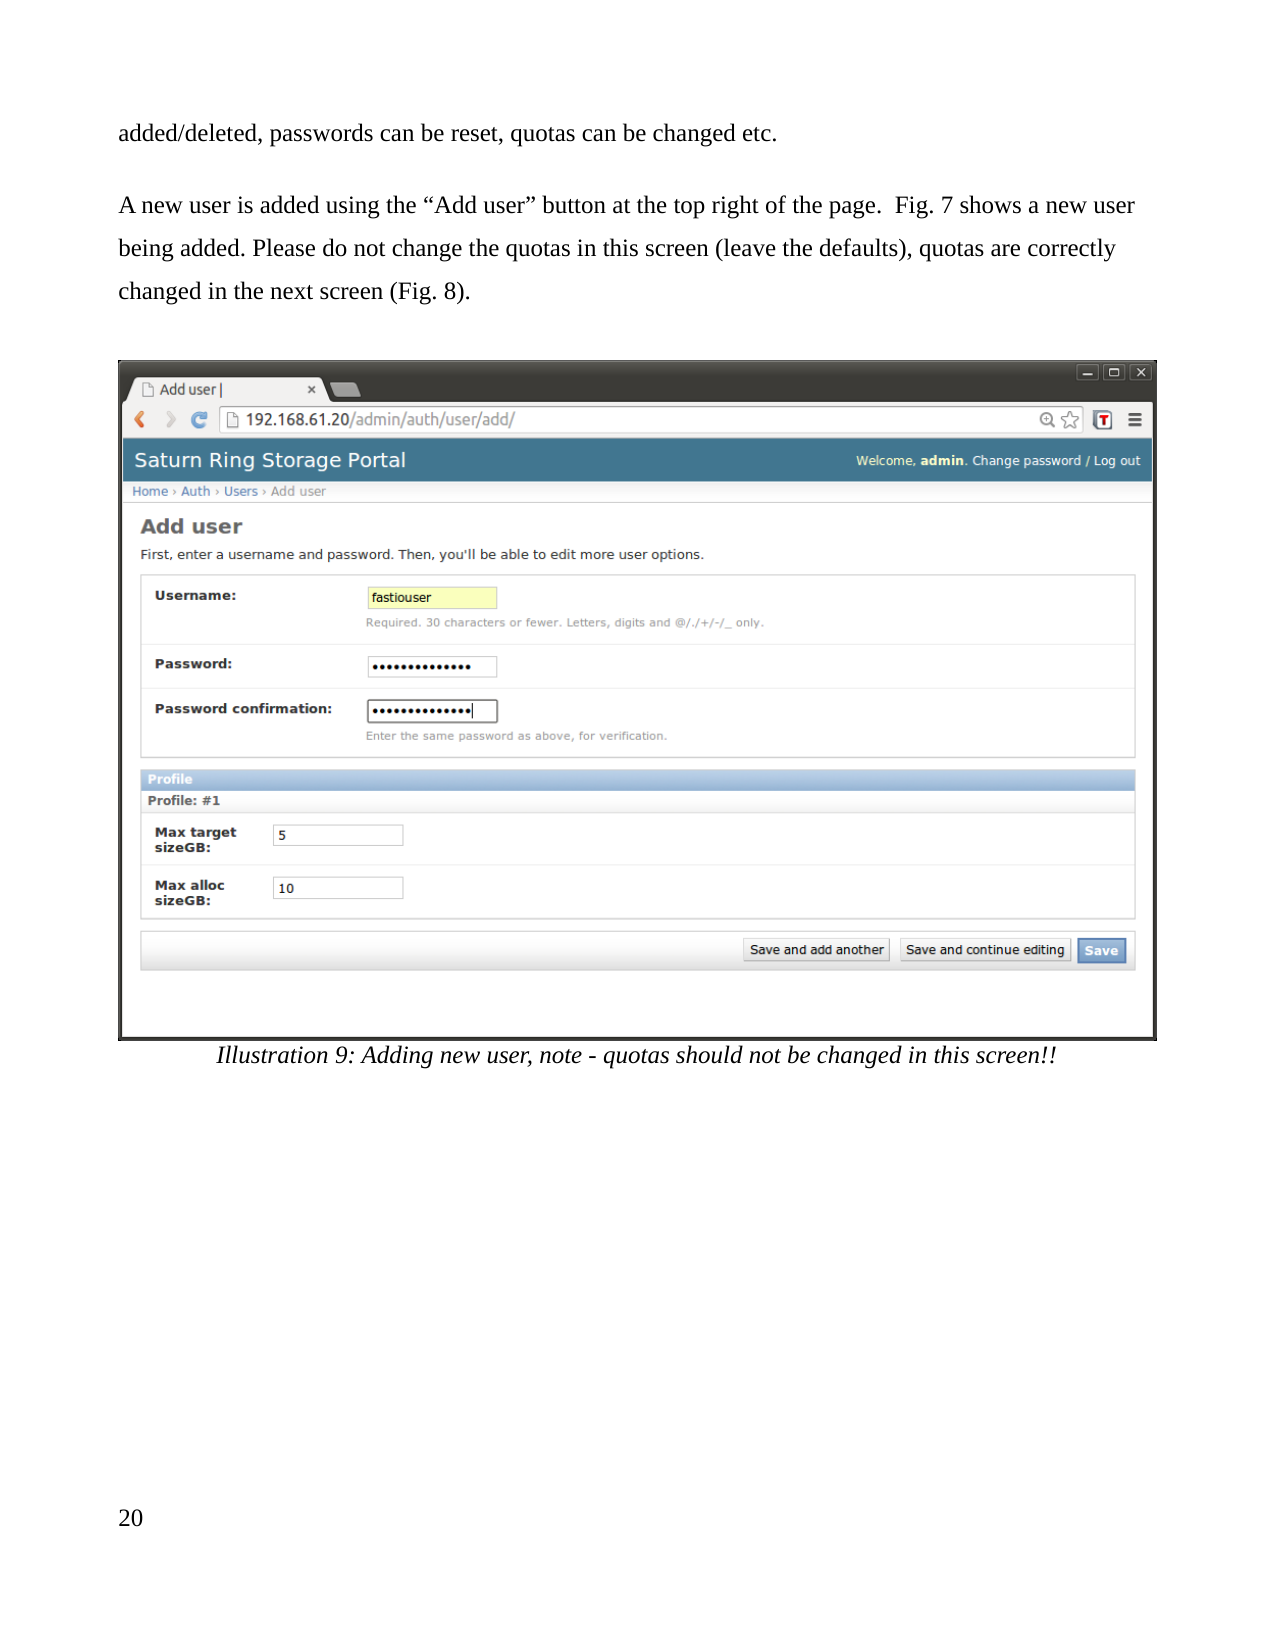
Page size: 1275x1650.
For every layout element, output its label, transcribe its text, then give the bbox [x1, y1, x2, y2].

text Illustration 9: Adding new user, note - quotas should not be changed in this screen!! [118, 1041, 1157, 1069]
text A new user is added using the “Add user” button at the top right of the page. Fig. 7 shows a new user being added. Please do not change the quotas in this screen (leave the defaults), quotas are correctly changed in the next screen (Fig. 8). [118, 190, 1157, 305]
text added/deleted, passwords can be reset, quotas can be changed etc. [118, 118, 1157, 147]
picture [118, 360, 1157, 1041]
